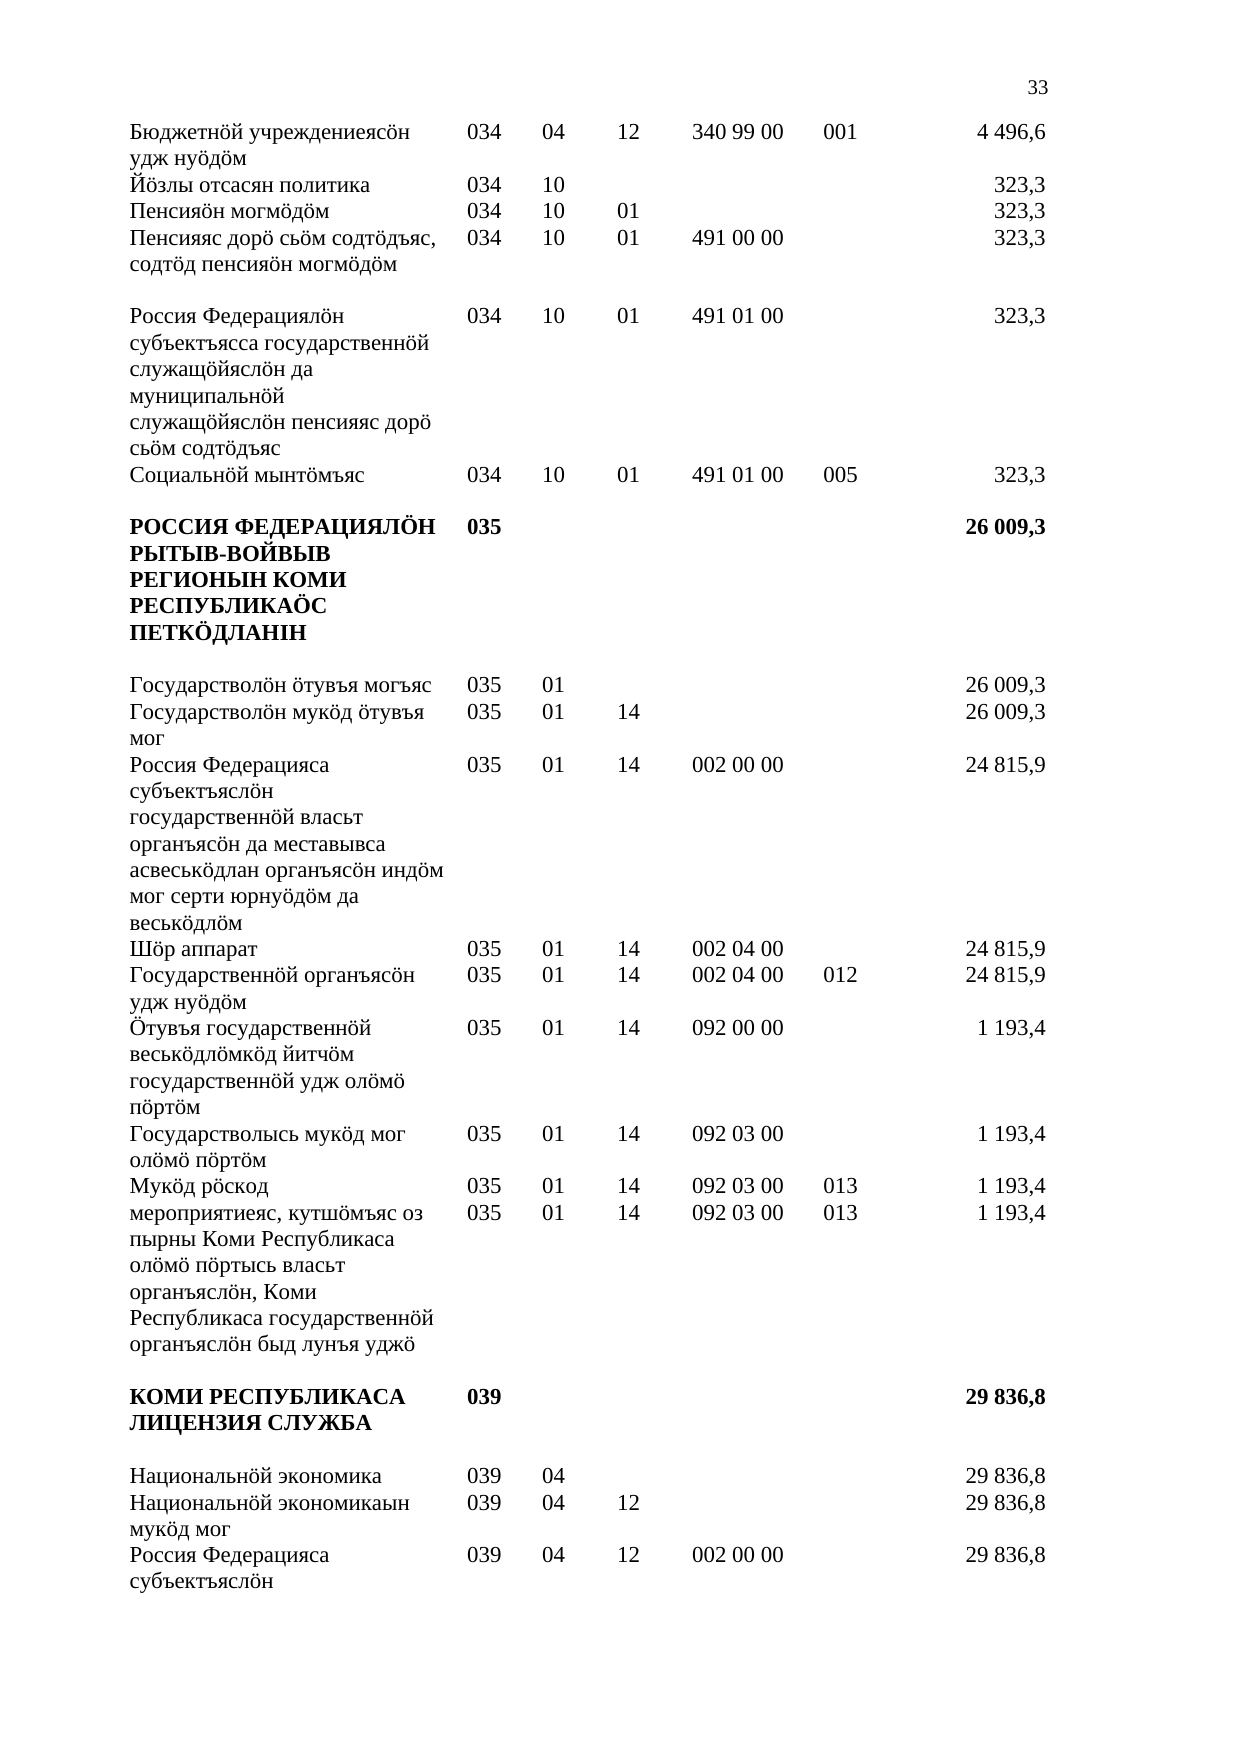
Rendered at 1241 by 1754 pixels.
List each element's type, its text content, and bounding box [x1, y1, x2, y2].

table_cell 01 [531, 751, 606, 935]
table_cell 039 [456, 1383, 531, 1462]
table_cell [1057, 1120, 1113, 1172]
table_cell 10 [531, 461, 606, 487]
table_cell [681, 1489, 812, 1541]
table_cell Öтувъя государственнöй веськöдлöмкöд йитчöм государственнöй удж олöмö пöртöм [118, 1014, 456, 1119]
table_cell Мукöд рöскод [118, 1172, 456, 1199]
table_cell 323,3 [887, 197, 1057, 223]
table_cell [681, 698, 812, 751]
table_cell [456, 487, 531, 513]
table_cell 092 03 00 [681, 1199, 812, 1357]
table_cell Государстволöн мукöд öтувъя мог [118, 698, 456, 751]
table_cell 04 [531, 1489, 606, 1541]
table_cell 092 03 00 [681, 1120, 812, 1172]
table_cell мероприятиеяс, кутшöмъяс оз пырны Коми Республикаса олöмö пöртысь власьт органъяслöн, Коми Республикаса государственнöй органъяслöн быд лунъя уджö [118, 1199, 456, 1357]
table_cell Россия Федерацияса субъектъяслöн [118, 1541, 456, 1594]
table_cell 1 193,4 [887, 1199, 1057, 1357]
table_cell 340 99 00 [681, 118, 812, 171]
table_cell 26 009,3 [887, 698, 1057, 751]
table_cell 01 [606, 303, 681, 461]
table_cell Шöр аппарат [118, 935, 456, 961]
table_cell Йöзлы отсасян политика [118, 171, 456, 197]
table_cell 26 009,3 [887, 514, 1057, 672]
table_cell [606, 487, 681, 513]
table_cell 323,3 [887, 461, 1057, 487]
table_cell 14 [606, 935, 681, 961]
table_cell Россия Федерациялöн субъектъясса государственнöй служащöйяслöн да муниципальнöй служащöйяслöн пенсияяс дорö сьöм сод­тöдъяс [118, 303, 456, 461]
table_cell 14 [606, 1014, 681, 1119]
table_cell [681, 1462, 812, 1488]
table_cell [606, 514, 681, 672]
table_cell [1057, 514, 1113, 672]
table_cell [812, 1357, 887, 1383]
table_cell 01 [531, 1199, 606, 1357]
table_cell [1057, 698, 1113, 751]
table_cell 1 193,4 [887, 1014, 1057, 1119]
table_cell 14 [606, 1199, 681, 1357]
table_cell 1 193,4 [887, 1172, 1057, 1199]
table_cell 092 03 00 [681, 1172, 812, 1199]
table_cell [1057, 118, 1113, 171]
table_cell 01 [606, 197, 681, 223]
table_cell [681, 672, 812, 698]
table_cell Государстволöн öтувъя могъяс [118, 672, 456, 698]
table_cell [1057, 935, 1113, 961]
table_cell 035 [456, 1172, 531, 1199]
table_cell 01 [531, 698, 606, 751]
table_cell Пенсияяс дорö сьöм содтöдъяс, содтöд пенсияöн могмöдöм [118, 224, 456, 303]
table_cell [812, 1120, 887, 1172]
table_cell 4 496,6 [887, 118, 1057, 171]
table_cell 14 [606, 698, 681, 751]
table_cell 26 009,3 [887, 672, 1057, 698]
table_cell 035 [456, 514, 531, 672]
table_cell [1057, 171, 1113, 197]
table_cell 034 [456, 461, 531, 487]
table_cell 04 [531, 1541, 606, 1594]
table_cell 14 [606, 1172, 681, 1199]
table_cell 034 [456, 197, 531, 223]
table_cell [812, 171, 887, 197]
table_cell [812, 751, 887, 935]
table_cell [606, 672, 681, 698]
table_cell Национальнöй экономикаын мукöд мог [118, 1489, 456, 1541]
table_cell 1 193,4 [887, 1120, 1057, 1172]
table_cell 034 [456, 171, 531, 197]
table_cell 01 [531, 1172, 606, 1199]
table_cell 013 [812, 1172, 887, 1199]
table_cell Государственнöй органъясöн удж нуöдöм [118, 961, 456, 1014]
table_cell [606, 1357, 681, 1383]
table_cell КОМИ РЕСПУБЛИКАСА ЛИЦЕНЗИЯ СЛУЖБА [118, 1383, 456, 1462]
table_cell 10 [531, 197, 606, 223]
table_cell [681, 514, 812, 672]
table_cell 14 [606, 1120, 681, 1172]
table_cell [812, 1383, 887, 1462]
table_cell [1057, 1199, 1113, 1357]
table_cell 10 [531, 224, 606, 303]
table_cell [681, 1357, 812, 1383]
table_cell [1057, 224, 1113, 303]
table_cell 005 [812, 461, 887, 487]
table_cell 002 04 00 [681, 935, 812, 961]
table_cell [812, 672, 887, 698]
table_cell 12 [606, 118, 681, 171]
table_cell [1057, 1172, 1113, 1199]
table_cell 29 836,8 [887, 1541, 1057, 1594]
table_cell [1057, 1357, 1113, 1383]
table_cell [606, 1383, 681, 1462]
table_cell 14 [606, 751, 681, 935]
table_cell 12 [606, 1541, 681, 1594]
table_cell [1057, 303, 1113, 461]
table_cell 034 [456, 224, 531, 303]
table_cell 29 836,8 [887, 1383, 1057, 1462]
table_cell 035 [456, 672, 531, 698]
table_cell 491 01 00 [681, 461, 812, 487]
table_cell 01 [606, 224, 681, 303]
table_cell [1057, 487, 1113, 513]
table_cell 035 [456, 698, 531, 751]
table_cell [812, 487, 887, 513]
table_cell [1057, 1014, 1113, 1119]
table_cell 10 [531, 303, 606, 461]
table_cell [812, 1541, 887, 1594]
table_cell 29 836,8 [887, 1489, 1057, 1541]
table_cell 035 [456, 751, 531, 935]
table_cell 013 [812, 1199, 887, 1357]
table_cell [531, 514, 606, 672]
table_cell 001 [812, 118, 887, 171]
table_cell [606, 1462, 681, 1488]
table_cell [812, 1014, 887, 1119]
table_cell [812, 698, 887, 751]
table_cell 092 00 00 [681, 1014, 812, 1119]
table_cell [1057, 751, 1113, 935]
table_cell 323,3 [887, 303, 1057, 461]
table_cell Россия Федерацияса субъектъяслöн государственнöй власьт органъясöн да меставывса асвеськöдлан органъясöн индöм мог серти юрнуöдöм да веськöдлöм [118, 751, 456, 935]
table_cell 034 [456, 303, 531, 461]
table_cell [1057, 1489, 1113, 1541]
table_cell [812, 1489, 887, 1541]
table_cell [812, 1462, 887, 1488]
table_cell [118, 1357, 456, 1383]
table_cell [456, 1357, 531, 1383]
table_cell [681, 171, 812, 197]
table_cell [887, 1357, 1057, 1383]
table_cell 24 815,9 [887, 935, 1057, 961]
table_cell 24 815,9 [887, 961, 1057, 1014]
table_cell [1057, 961, 1113, 1014]
table_cell [681, 197, 812, 223]
table_cell [812, 224, 887, 303]
table_cell 002 04 00 [681, 961, 812, 1014]
table_cell [812, 514, 887, 672]
table_cell 012 [812, 961, 887, 1014]
table_cell [681, 1383, 812, 1462]
table_cell [1057, 672, 1113, 698]
table_cell 24 815,9 [887, 751, 1057, 935]
table_cell [812, 303, 887, 461]
table_cell [812, 197, 887, 223]
table_cell 035 [456, 1199, 531, 1357]
table_cell [1057, 461, 1113, 487]
table_cell 039 [456, 1541, 531, 1594]
table_cell [606, 171, 681, 197]
table_cell 01 [531, 961, 606, 1014]
table_cell 01 [531, 1014, 606, 1119]
table_cell 035 [456, 1120, 531, 1172]
table_cell 01 [531, 1120, 606, 1172]
table_cell 323,3 [887, 171, 1057, 197]
table_cell 491 01 00 [681, 303, 812, 461]
table_cell 491 00 00 [681, 224, 812, 303]
table_cell 002 00 00 [681, 1541, 812, 1594]
table_cell Государстволысь мукöд мог олöмö пöртöм [118, 1120, 456, 1172]
table_cell Национальнöй экономика [118, 1462, 456, 1488]
table_cell 14 [606, 961, 681, 1014]
table_cell Бюджетнöй учреждениеясöн удж нуöдöм [118, 118, 456, 171]
table_cell 04 [531, 1462, 606, 1488]
table_cell [1057, 1462, 1113, 1488]
table_cell 039 [456, 1489, 531, 1541]
table_cell Пенсияöн могмöдöм [118, 197, 456, 223]
table_cell [531, 487, 606, 513]
table_cell 323,3 [887, 224, 1057, 303]
table_cell 10 [531, 171, 606, 197]
table_cell 039 [456, 1462, 531, 1488]
table_cell РОССИЯ ФЕДЕРАЦИЯЛÖН РЫТЫВ-ВОЙВЫВ РЕГИОНЫН КОМИ РЕСПУБЛИКАÖС ПЕТКÖДЛАНIН [118, 514, 456, 672]
table_cell 035 [456, 1014, 531, 1119]
table_cell 035 [456, 935, 531, 961]
table_cell 034 [456, 118, 531, 171]
table_cell [531, 1383, 606, 1462]
table_cell [1057, 197, 1113, 223]
table_cell 04 [531, 118, 606, 171]
table_cell 12 [606, 1489, 681, 1541]
table_cell Социальнöй мынтöмъяс [118, 461, 456, 487]
table_cell [118, 487, 456, 513]
table_cell [531, 1357, 606, 1383]
table_cell 035 [456, 961, 531, 1014]
table_cell [1057, 1541, 1113, 1594]
table_cell 002 00 00 [681, 751, 812, 935]
table_cell [812, 935, 887, 961]
table_cell [887, 487, 1057, 513]
table_cell 01 [606, 461, 681, 487]
table_cell [681, 487, 812, 513]
table_cell 29 836,8 [887, 1462, 1057, 1488]
table_cell [1057, 1383, 1113, 1462]
table_cell 01 [531, 935, 606, 961]
table_cell 01 [531, 672, 606, 698]
